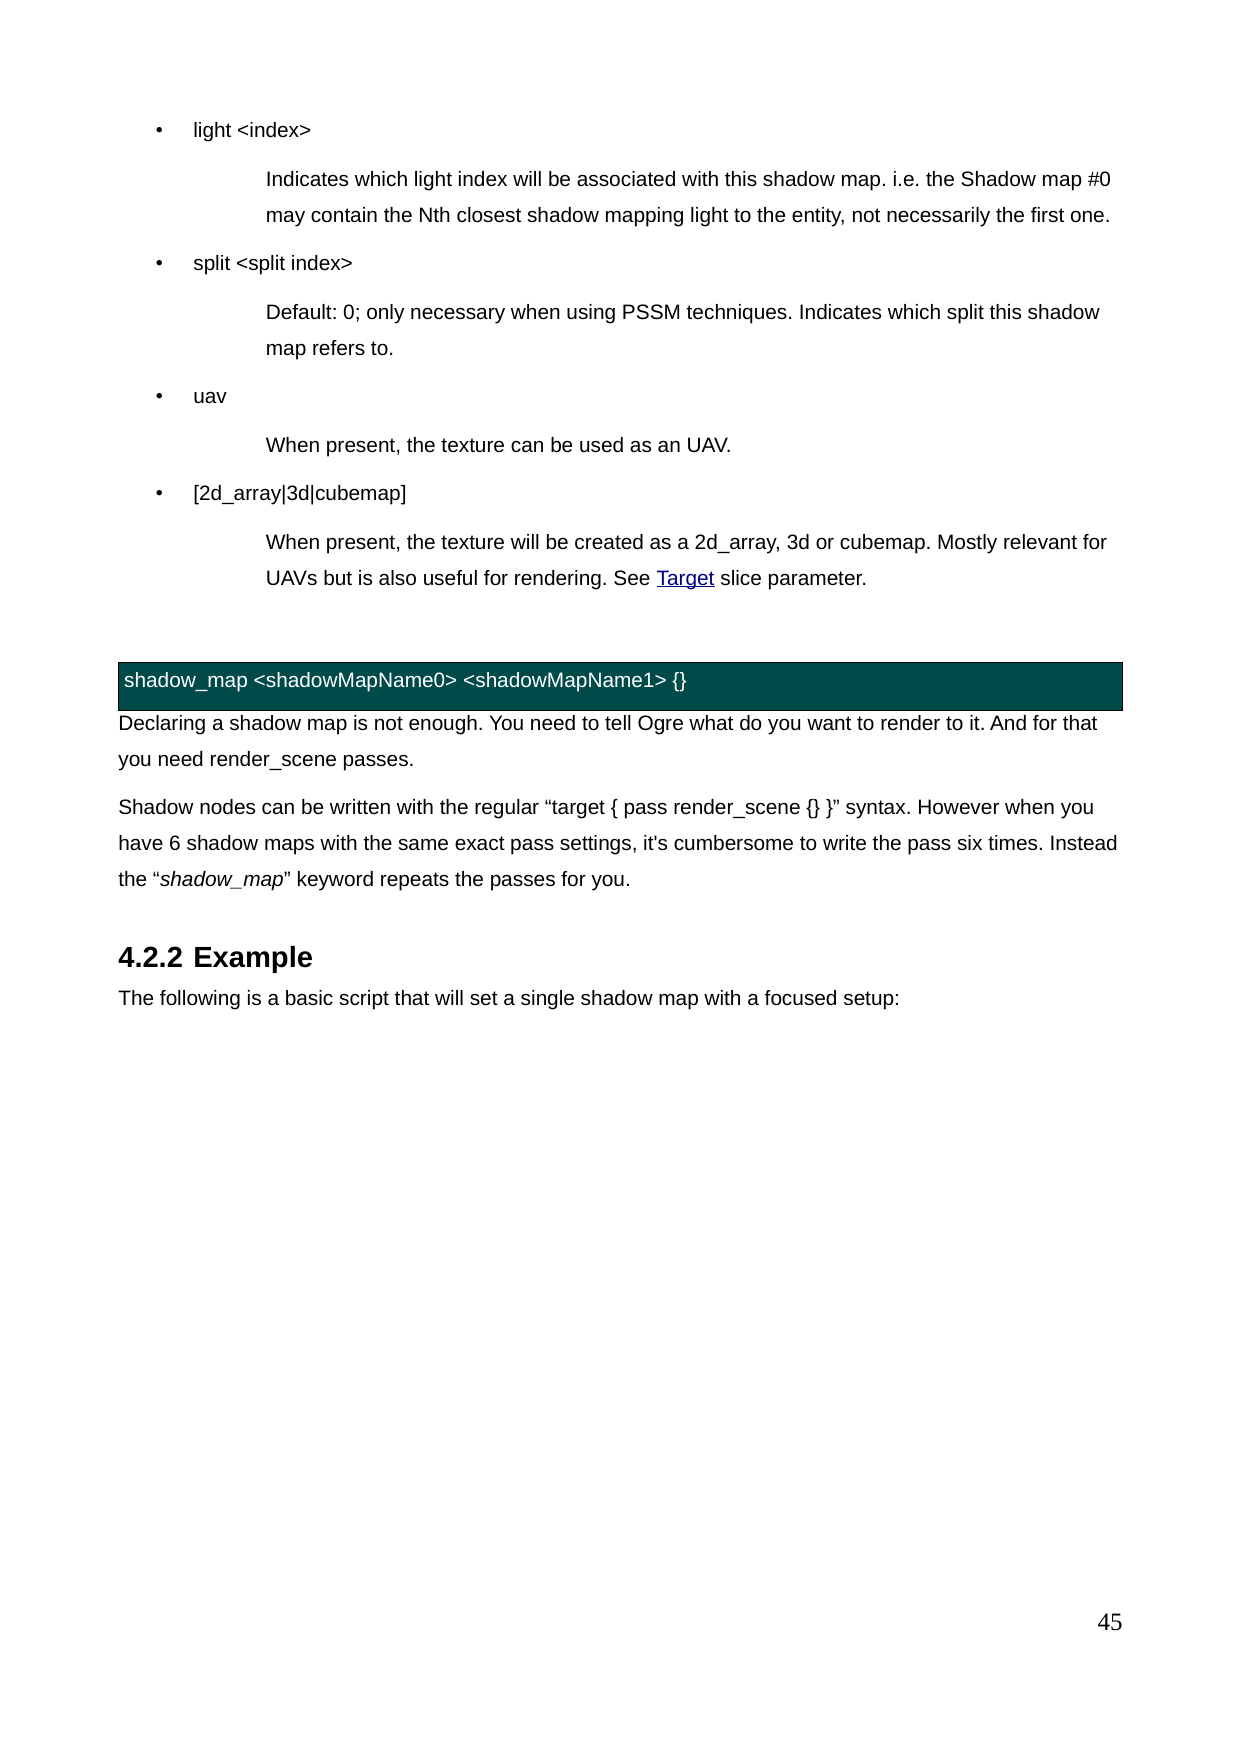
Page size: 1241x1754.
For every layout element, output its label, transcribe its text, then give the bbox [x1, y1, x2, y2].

list [2d_array|3d|cubemap] [156, 481, 1122, 505]
text The following is a basic script that will set a single shadow map with a focused setup: [118, 986, 1122, 1010]
text Default: 0; only necessary when using PSSM techniques. Indicates which split this shadow map refers to. [266, 299, 1122, 359]
list split <split index> [156, 251, 1122, 275]
list uav [156, 384, 1122, 408]
text Declaring a shadow map is not enough. You need to tell Ogre what do you want to render to it. And for that you need render_scene passes. [118, 711, 1122, 770]
subtitle Example [118, 940, 1122, 974]
text Shadow nodes can be written with the regular “target { pass render_scene {} }” syntax. However when you have 6 shadow maps with the same exact pass settings, it's cumbersome to write the pass six times. Instead the “shadow_map” keyword repeats the passes for you. [118, 795, 1122, 891]
text When present, the texture will be created as a 2d_array, 3d or cubemap. Mostly relevant for UAVs but is also useful for rendering. See Target slice parameter. [266, 529, 1122, 589]
table_header shadow_map <shadowMapName0> <shadowMapName1> {} [119, 663, 1122, 710]
text When present, the texture can be used as an UAV. [266, 432, 1122, 456]
text Indicates which light index will be associated with this shadow map. i.e. the Shadow map #0 may contain the Nth closest shadow mapping light to the entity, not necessarily the first one. [266, 167, 1122, 227]
list light <index> [156, 118, 1122, 142]
